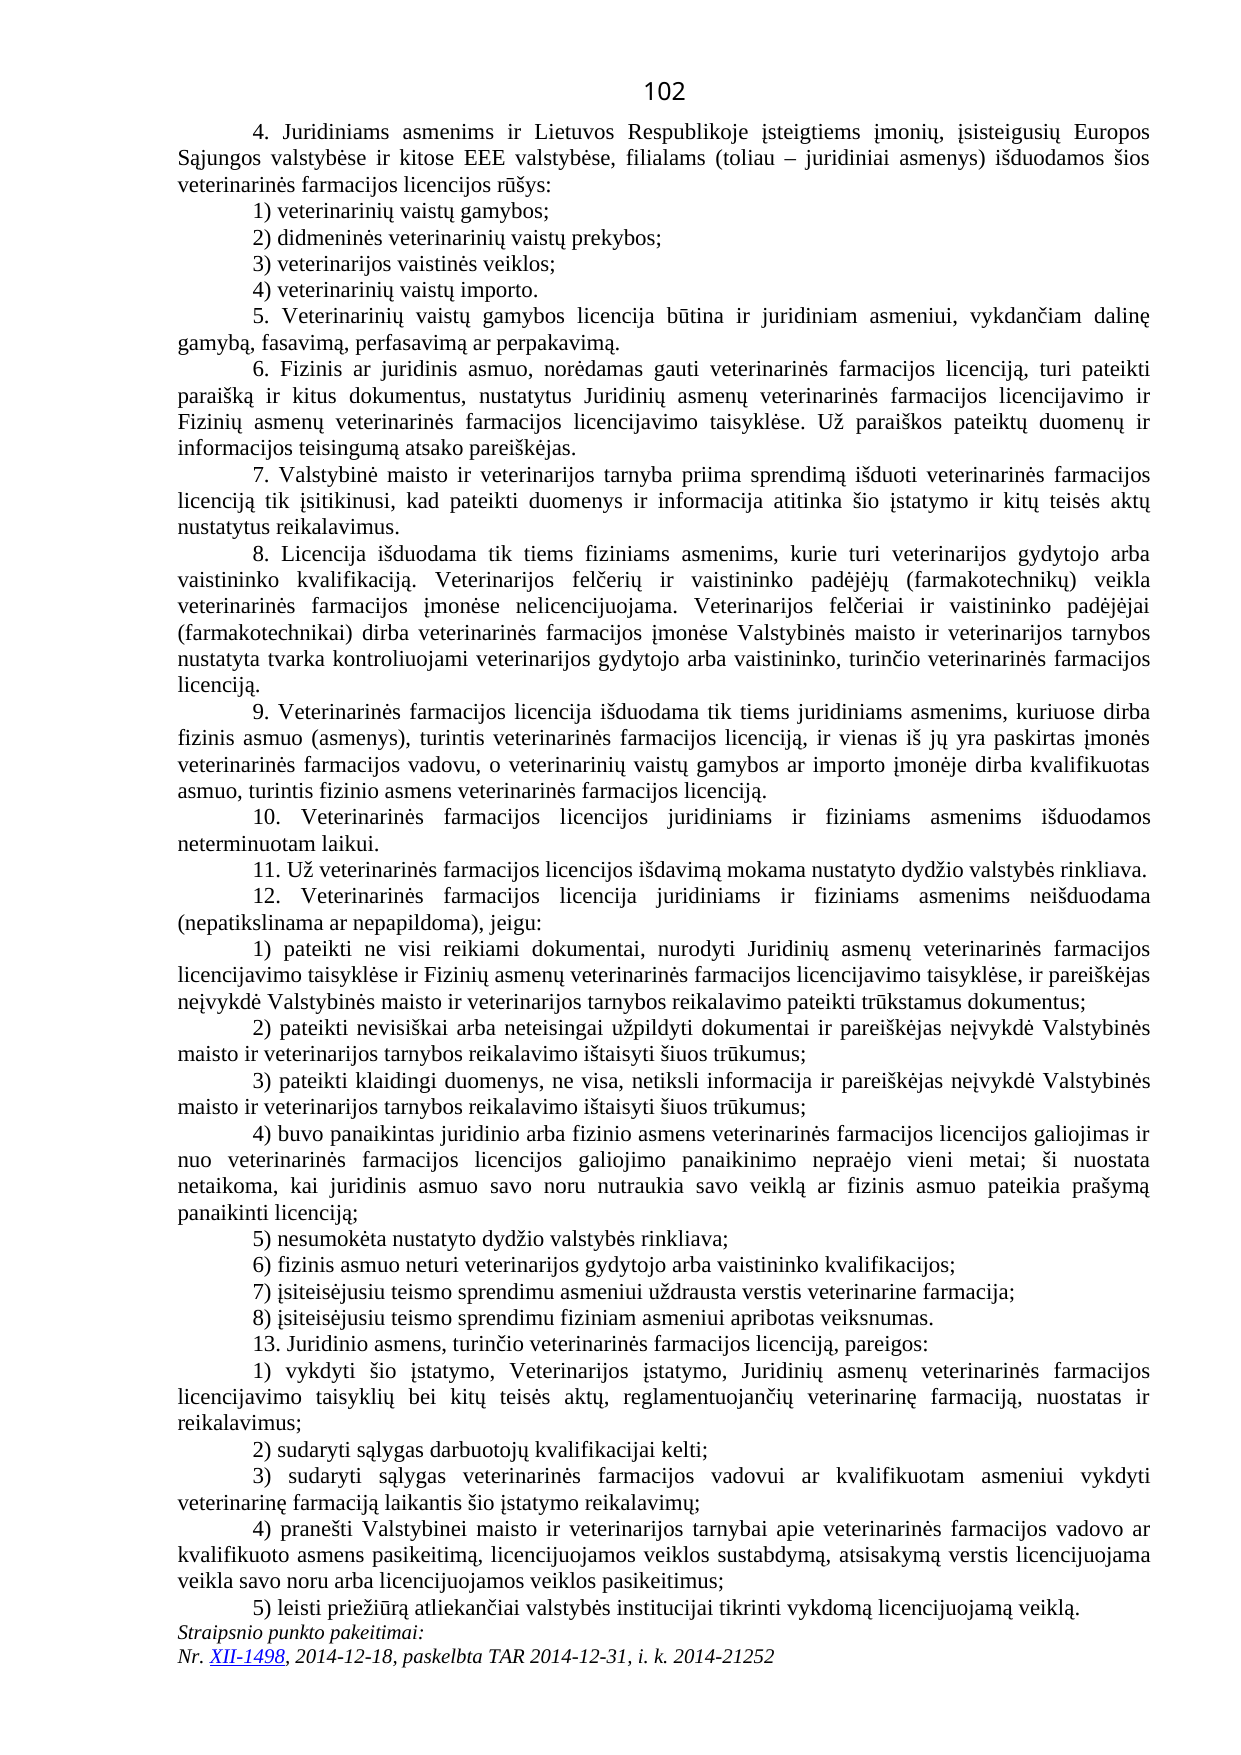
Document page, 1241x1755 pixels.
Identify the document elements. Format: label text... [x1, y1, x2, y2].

text 13. Juridinio asmens, turinčio veterinarinės farmacijos licenciją, pareigos: [177, 1330, 1152, 1357]
text 7) įsiteisėjusiu teismo sprendimu asmeniui uždrausta verstis veterinarine farmacija; [177, 1278, 1152, 1304]
text 12. Veterinarinės farmacijos licencija juridiniams ir fiziniams asmenims neišduodama (nepatikslinama ar nepapildoma), jeigu: [177, 882, 1152, 935]
text 4. Juridiniams asmenims ir Lietuvos Respublikoje įsteigtiems įmonių, įsisteigusių Europos Sąjungos valstybėse ir kitose EEE valstybėse, filialams (toliau – juridiniai asmenys) išduodamos šios veterinarinės farmacijos licencijos rūšys: [177, 118, 1152, 197]
text 4) pranešti Valstybinei maisto ir veterinarijos tarnybai apie veterinarinės farmacijos vadovo ar kvalifikuoto asmens pasikeitimą, licencijuojamos veiklos sustabdymą, atsisakymą verstis licencijuojama veikla savo noru arba licencijuojamos veiklos pasikeitimus; [177, 1515, 1152, 1594]
text 6) fizinis asmuo neturi veterinarijos gydytojo arba vaistininko kvalifikacijos; [177, 1251, 1152, 1278]
text 2) pateikti nevisiškai arba neteisingai užpildyti dokumentai ir pareiškėjas neįvykdė Valstybinės maisto ir veterinarijos tarnybos reikalavimo ištaisyti šiuos trūkumus; [177, 1014, 1152, 1067]
text 5. Veterinarinių vaistų gamybos licencija būtina ir juridiniam asmeniui, vykdančiam dalinę gamybą, fasavimą, perfasavimą ar perpakavimą. [177, 303, 1152, 355]
text 2) sudaryti sąlygas darbuotojų kvalifikacijai kelti; [177, 1436, 1152, 1462]
text 9. Veterinarinės farmacijos licencija išduodama tik tiems juridiniams asmenims, kuriuose dirba fizinis asmuo (asmenys), turintis veterinarinės farmacijos licenciją, ir vienas iš jų yra paskirtas įmonės veterinarinės farmacijos vadovu, o veterinarinių vaistų gamybos ar importo įmonėje dirba kvalifikuotas asmuo, turintis fizinio asmens veterinarinės farmacijos licenciją. [177, 698, 1152, 803]
text 2) didmeninės veterinarinių vaistų prekybos; [177, 223, 1152, 250]
text 5) leisti priežiūrą atliekančiai valstybės institucijai tikrinti vykdomą licencijuojamą veiklą. [177, 1594, 1152, 1620]
text Nr. XII-1498, 2014-12-18, paskelbta TAR 2014-12-31, i. k. 2014-21252 [177, 1644, 1152, 1668]
text 6. Fizinis ar juridinis asmuo, norėdamas gauti veterinarinės farmacijos licenciją, turi pateikti paraišką ir kitus dokumentus, nustatytus Juridinių asmenų veterinarinės farmacijos licencijavimo ir Fizinių asmenų veterinarinės farmacijos licencijavimo taisyklėse. Už paraiškos pateiktų duomenų ir informacijos teisingumą atsako pareiškėjas. [177, 355, 1152, 461]
text 3) sudaryti sąlygas veterinarinės farmacijos vadovui ar kvalifikuotam asmeniui vykdyti veterinarinę farmaciją laikantis šio įstatymo reikalavimų; [177, 1462, 1152, 1515]
text 10. Veterinarinės farmacijos licencijos juridiniams ir fiziniams asmenims išduodamos neterminuotam laikui. [177, 803, 1152, 856]
text 4) veterinarinių vaistų importo. [177, 276, 1152, 303]
text 7. Valstybinė maisto ir veterinarijos tarnyba priima sprendimą išduoti veterinarinės farmacijos licenciją tik įsitikinusi, kad pateikti duomenys ir informacija atitinka šio įstatymo ir kitų teisės aktų nustatytus reikalavimus. [177, 461, 1152, 540]
text 3) pateikti klaidingi duomenys, ne visa, netiksli informacija ir pareiškėjas neįvykdė Valstybinės maisto ir veterinarijos tarnybos reikalavimo ištaisyti šiuos trūkumus; [177, 1067, 1152, 1119]
text 5) nesumokėta nustatyto dydžio valstybės rinkliava; [177, 1225, 1152, 1251]
text 1) pateikti ne visi reikiami dokumentai, nurodyti Juridinių asmenų veterinarinės farmacijos licencijavimo taisyklėse ir Fizinių asmenų veterinarinės farmacijos licencijavimo taisyklėse, ir pareiškėjas neįvykdė Valstybinės maisto ir veterinarijos tarnybos reikalavimo pateikti trūkstamus dokumentus; [177, 935, 1152, 1014]
text Straipsnio punkto pakeitimai: [177, 1620, 1152, 1644]
text 3) veterinarijos vaistinės veiklos; [177, 250, 1152, 276]
text 11. Už veterinarinės farmacijos licencijos išdavimą mokama nustatyto dydžio valstybės rinkliava. [177, 856, 1152, 882]
text 4) buvo panaikintas juridinio arba fizinio asmens veterinarinės farmacijos licencijos galiojimas ir nuo veterinarinės farmacijos licencijos galiojimo panaikinimo nepraėjo vieni metai; ši nuostata netaikoma, kai juridinis asmuo savo noru nutraukia savo veiklą ar fizinis asmuo pateikia prašymą panaikinti licenciją; [177, 1119, 1152, 1225]
text 1) veterinarinių vaistų gamybos; [177, 197, 1152, 223]
text 8. Licencija išduodama tik tiems fiziniams asmenims, kurie turi veterinarijos gydytojo arba vaistininko kvalifikaciją. Veterinarijos felčerių ir vaistininko padėjėjų (farmakotechnikų) veikla veterinarinės farmacijos įmonėse nelicencijuojama. Veterinarijos felčeriai ir vaistininko padėjėjai (farmakotechnikai) dirba veterinarinės farmacijos įmonėse Valstybinės maisto ir veterinarijos tarnybos nustatyta tvarka kontroliuojami veterinarijos gydytojo arba vaistininko, turinčio veterinarinės farmacijos licenciją. [177, 540, 1152, 698]
text 8) įsiteisėjusiu teismo sprendimu fiziniam asmeniui apribotas veiksnumas. [177, 1304, 1152, 1330]
text 1) vykdyti šio įstatymo, Veterinarijos įstatymo, Juridinių asmenų veterinarinės farmacijos licencijavimo taisyklių bei kitų teisės aktų, reglamentuojančių veterinarinę farmaciją, nuostatas ir reikalavimus; [177, 1357, 1152, 1436]
